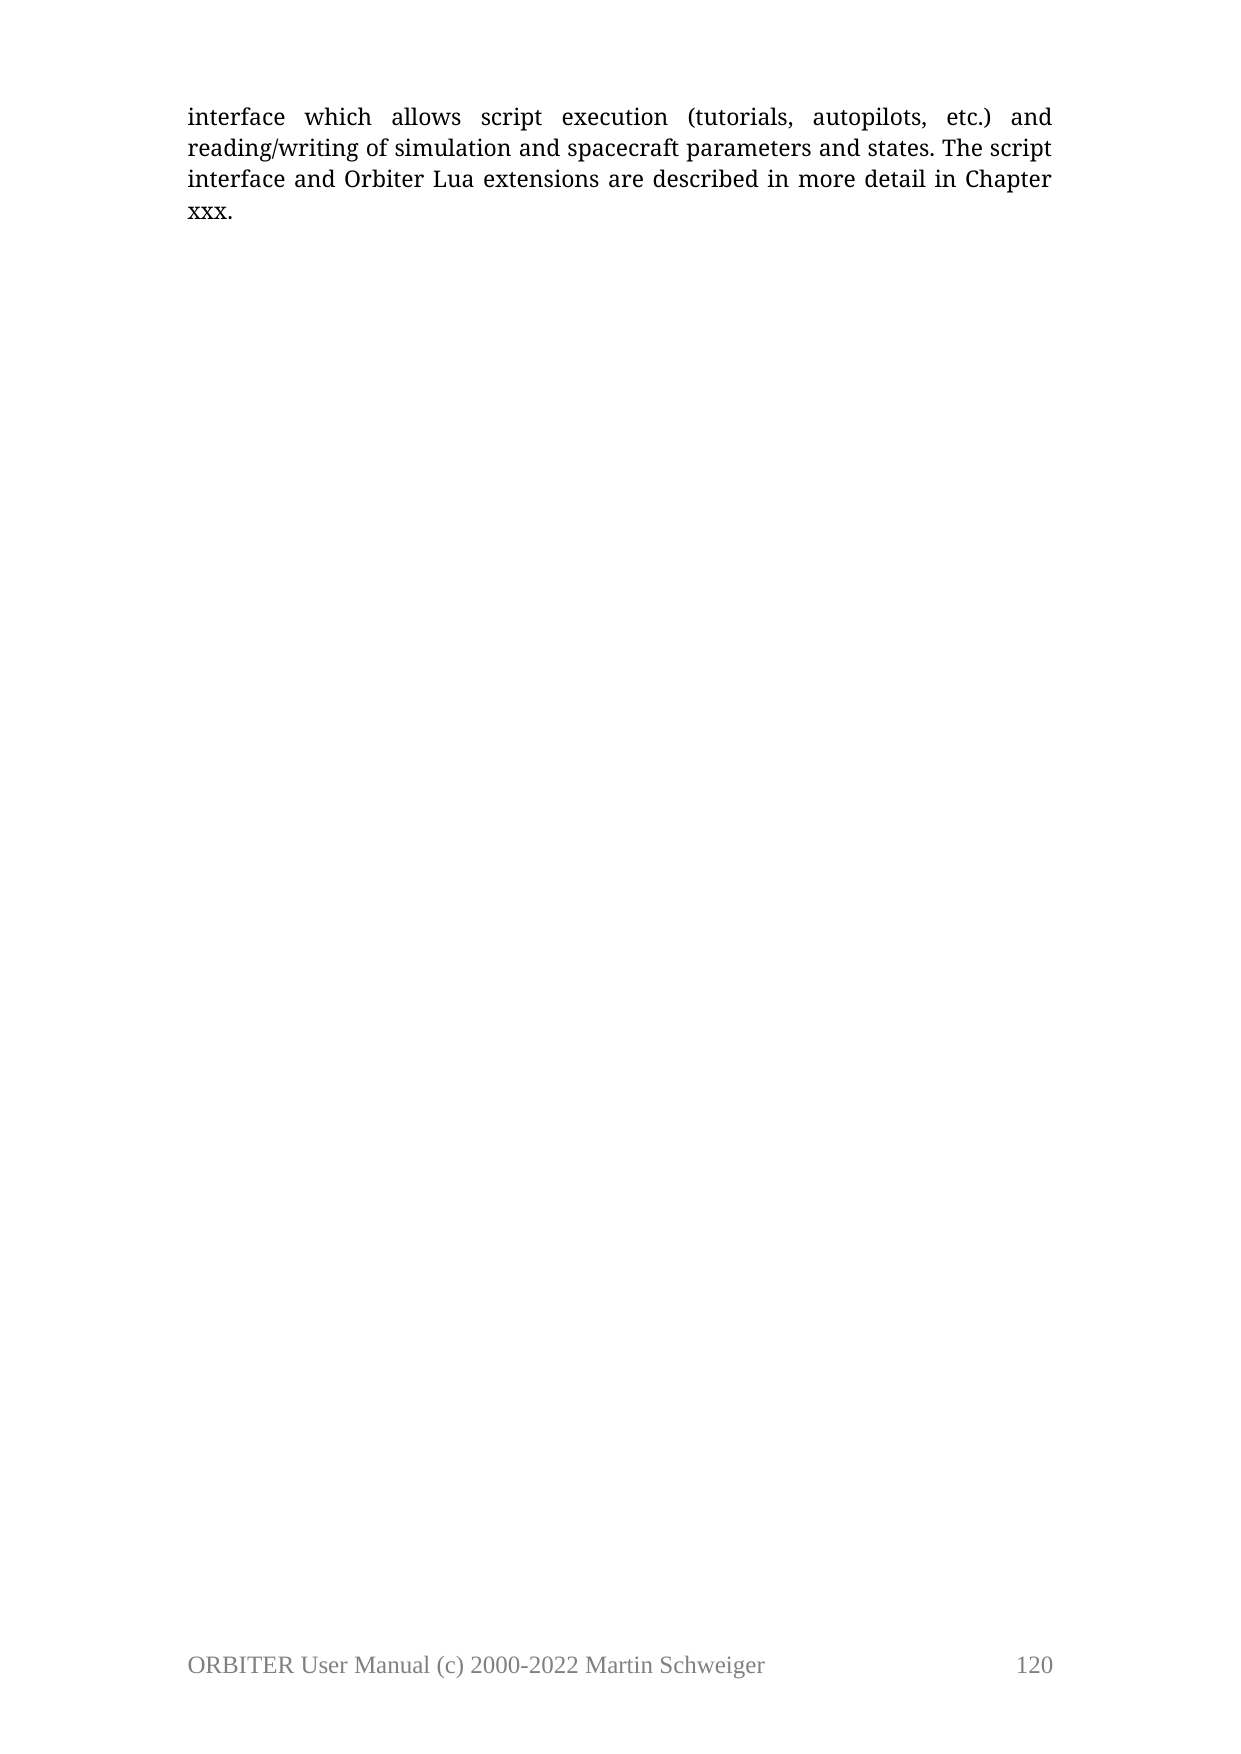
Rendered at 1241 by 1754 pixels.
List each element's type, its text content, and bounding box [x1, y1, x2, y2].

text interface which allows script execution (tutorials, autopilots, etc.) and reading/writing of simulation and spacecraft parameters and states. The script interface and Orbiter Lua extensions are described in more detail in Chapter xxx. [187, 100, 1053, 225]
